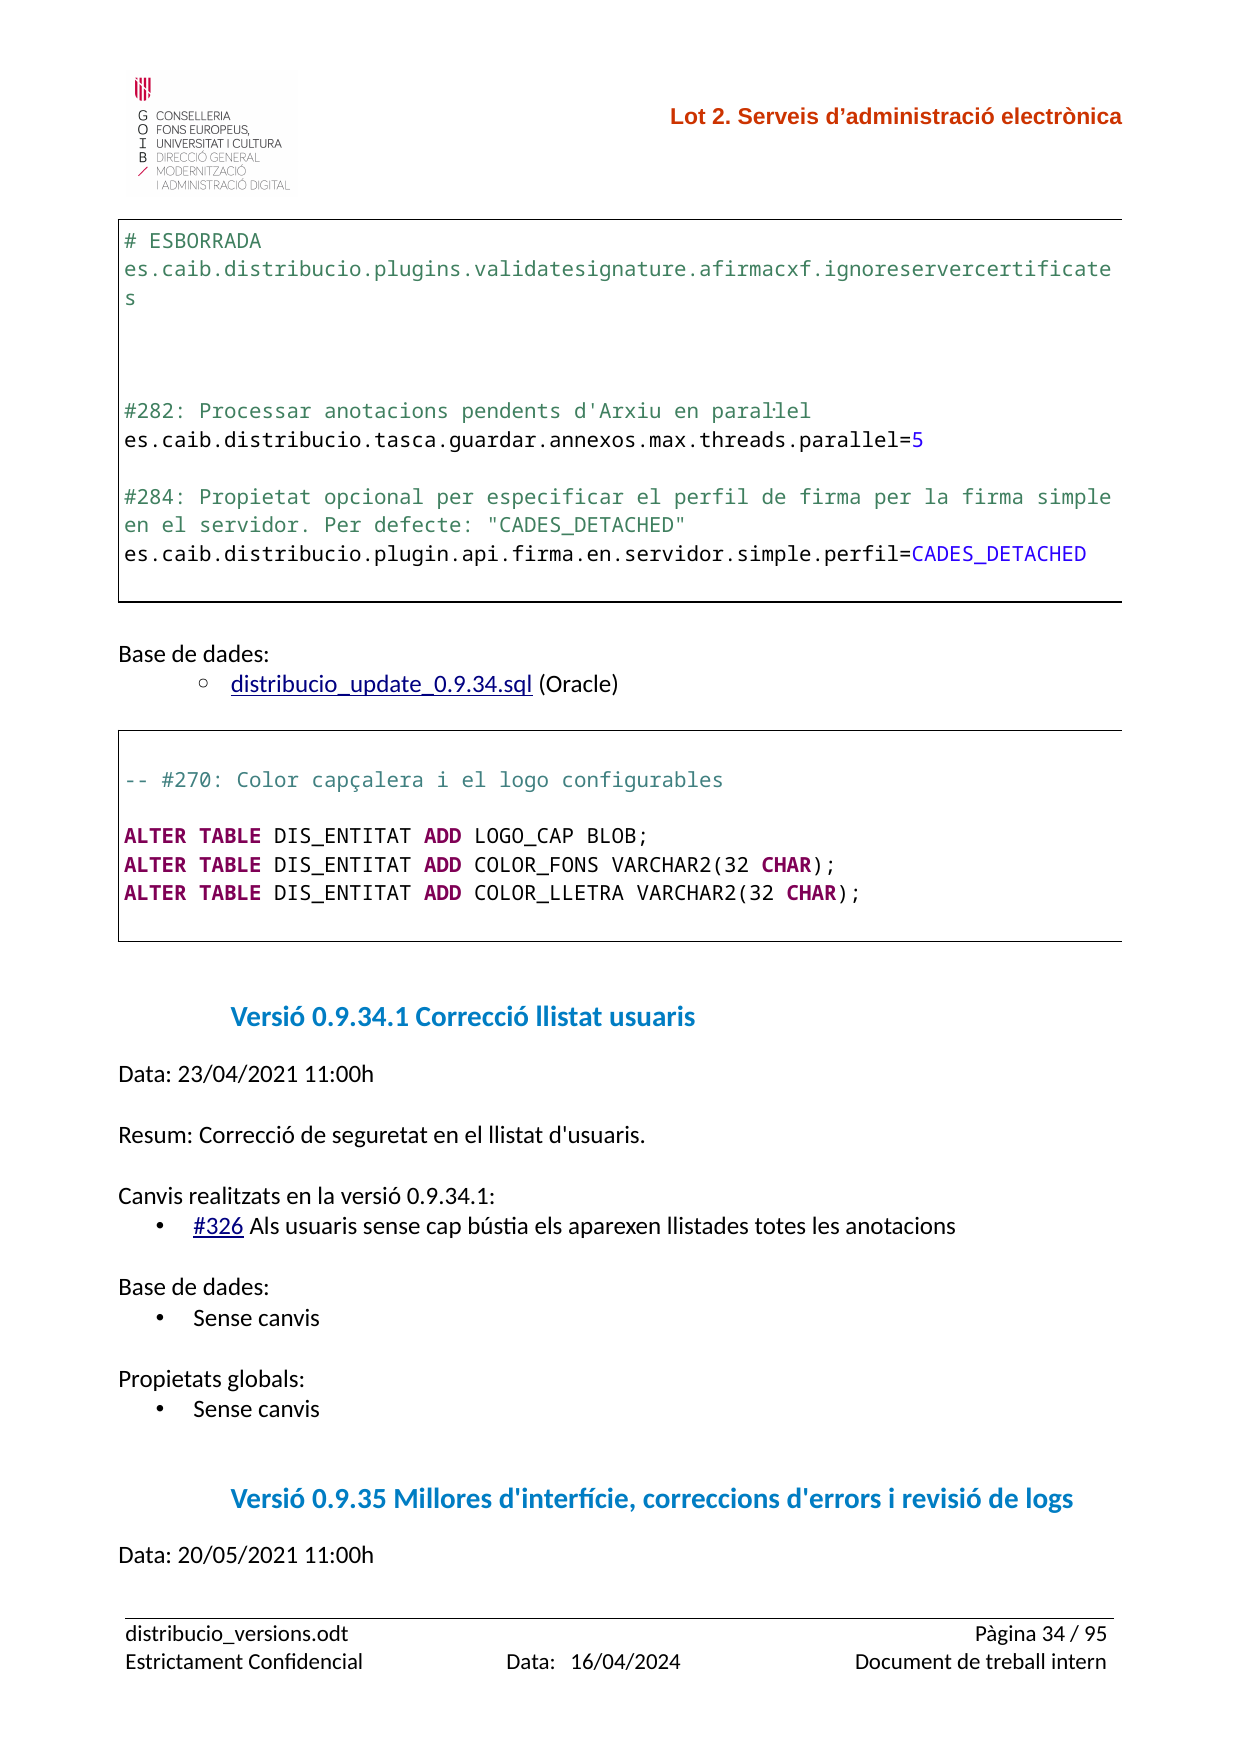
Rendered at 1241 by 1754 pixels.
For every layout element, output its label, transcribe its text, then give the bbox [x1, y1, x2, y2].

text Canvis realitzats en la versió 0.9.34.1: [118, 1180, 1122, 1210]
subtitle Versió 0.9.35 Millores d'interfície, correccions d'errors i revisió de logs [153, 1480, 1122, 1516]
text Propietats globals: [118, 1363, 1122, 1393]
table_header -- #270: Color capçalera i el logo configurables ALTER TABLE DIS_ENTITAT ADD LOGO_CAP BLOB; ALTER TABLE DIS_ENTITAT ADD COLOR_FONS VARCHAR2(32 CHAR); ALTER TABLE DIS_ENTITAT ADD COLOR_LLETRA VARCHAR2(32 CHAR); [119, 731, 1122, 941]
picture [126, 70, 299, 197]
list Sense canvis [156, 1302, 1122, 1332]
text Base de dades: [118, 1271, 1122, 1302]
text Data: 23/04/2021 11:00h [118, 1058, 1122, 1088]
list Sense canvis [156, 1393, 1122, 1424]
text Data: 20/05/2021 11:00h [118, 1539, 1122, 1570]
list distribucio_update_0.9.34.sql (Oracle) [193, 668, 1122, 699]
text Base de dades: [118, 638, 1122, 668]
list #326 Als usuaris sense cap bústia els aparexen llistades totes les anotacions [156, 1210, 1122, 1241]
subtitle Versió 0.9.34.1 Correcció llistat usuaris [153, 998, 1122, 1034]
text Resum: Correcció de seguretat en el llistat d'usuaris. [118, 1119, 1122, 1149]
table_header # ESBORRADA es.caib.distribucio.plugins.validatesignature.afirmacxf.ignoreservercertificates #282: Processar anotacions pendents d'Arxiu en paral·lel es.caib.distribucio.tasca.guardar.annexos.max.threads.parallel=5 #284: Propietat opcional per especificar el perfil de firma per la firma simple en el servidor. Per defecte: "CADES_DETACHED" es.caib.distribucio.plugin.api.firma.en.servidor.simple.perfil=CADES_DETACHED [119, 220, 1122, 601]
